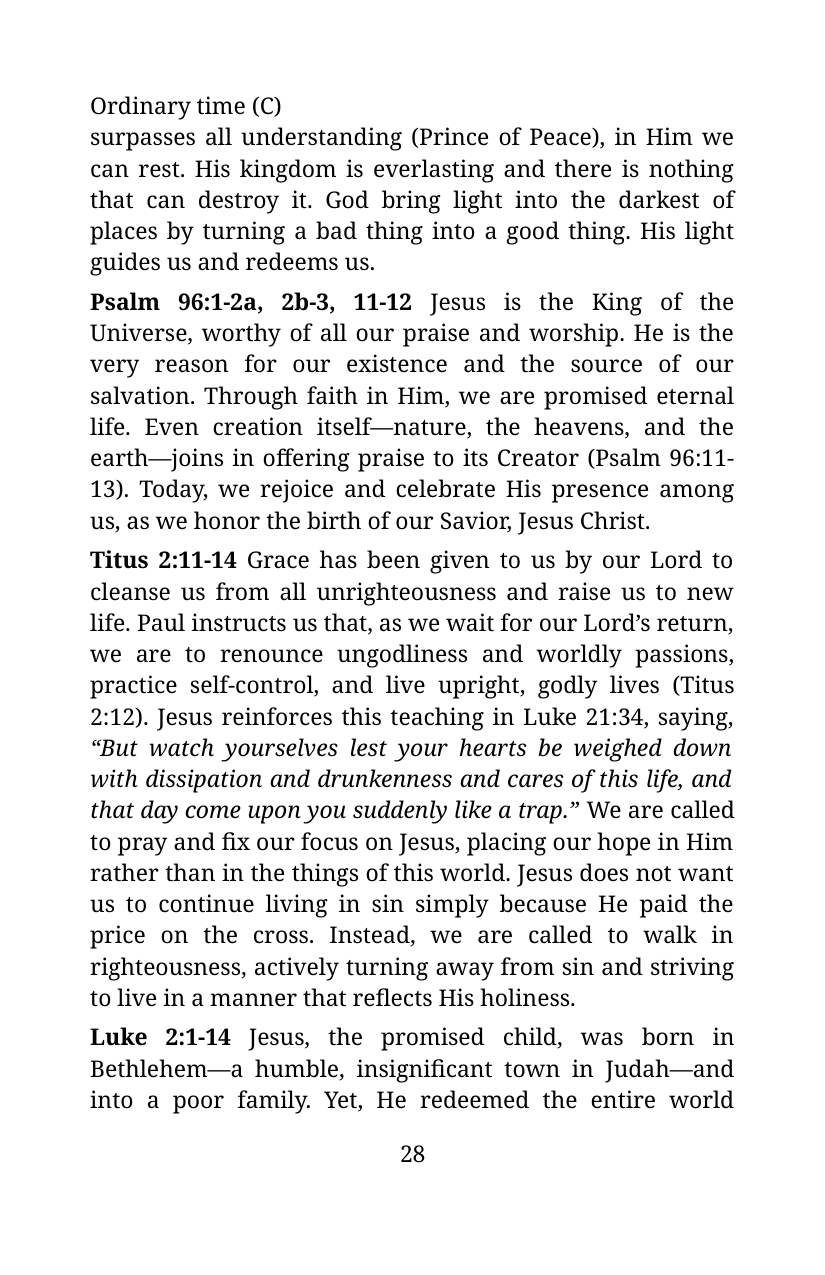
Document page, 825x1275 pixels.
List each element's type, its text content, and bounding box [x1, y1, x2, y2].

text surpasses all understanding (Prince of Peace), in Him we can rest. His kingdom is everlasting and there is nothing that can destroy it. God bring light into the darkest of places by turning a bad thing into a good thing. His light guides us and redeems us. [90, 121, 735, 277]
text Luke 2:1-14 Jesus, the promised child, was born in Bethlehem—a humble, insignificant town in Judah—and into a poor family. Yet, He redeemed the entire world [90, 1021, 735, 1115]
text Psalm 96:1-2a, 2b-3, 11-12 Jesus is the King of the Universe, worthy of all our praise and worship. He is the very reason for our existence and the source of our salvation. Through faith in Him, we are promised eternal life. Even creation itself—nature, the heavens, and the earth—joins in offering praise to its Creator (Psalm 96:11-13). Today, we rejoice and celebrate His presence among us, as we honor the birth of our Savior, Jesus Christ. [90, 286, 735, 536]
text Titus 2:11-14 Grace has been given to us by our Lord to cleanse us from all unrighteousness and raise us to new life. Paul instructs us that, as we wait for our Lord’s return, we are to renounce ungodliness and worldly passions, practice self-control, and live upright, godly lives (Titus 2:12). Jesus reinforces this teaching in Luke 21:34, saying, “But watch yourselves lest your hearts be weighed down with dissipation and drunkenness and cares of this life, and that day come upon you suddenly like a trap.” We are called to pray and fix our focus on Jesus, placing our hope in Him rather than in the things of this world. Jesus does not want us to continue living in sin simply because He paid the price on the cross. Instead, we are called to walk in righteousness, actively turning away from sin and striving to live in a manner that reflects His holiness. [90, 544, 735, 1013]
